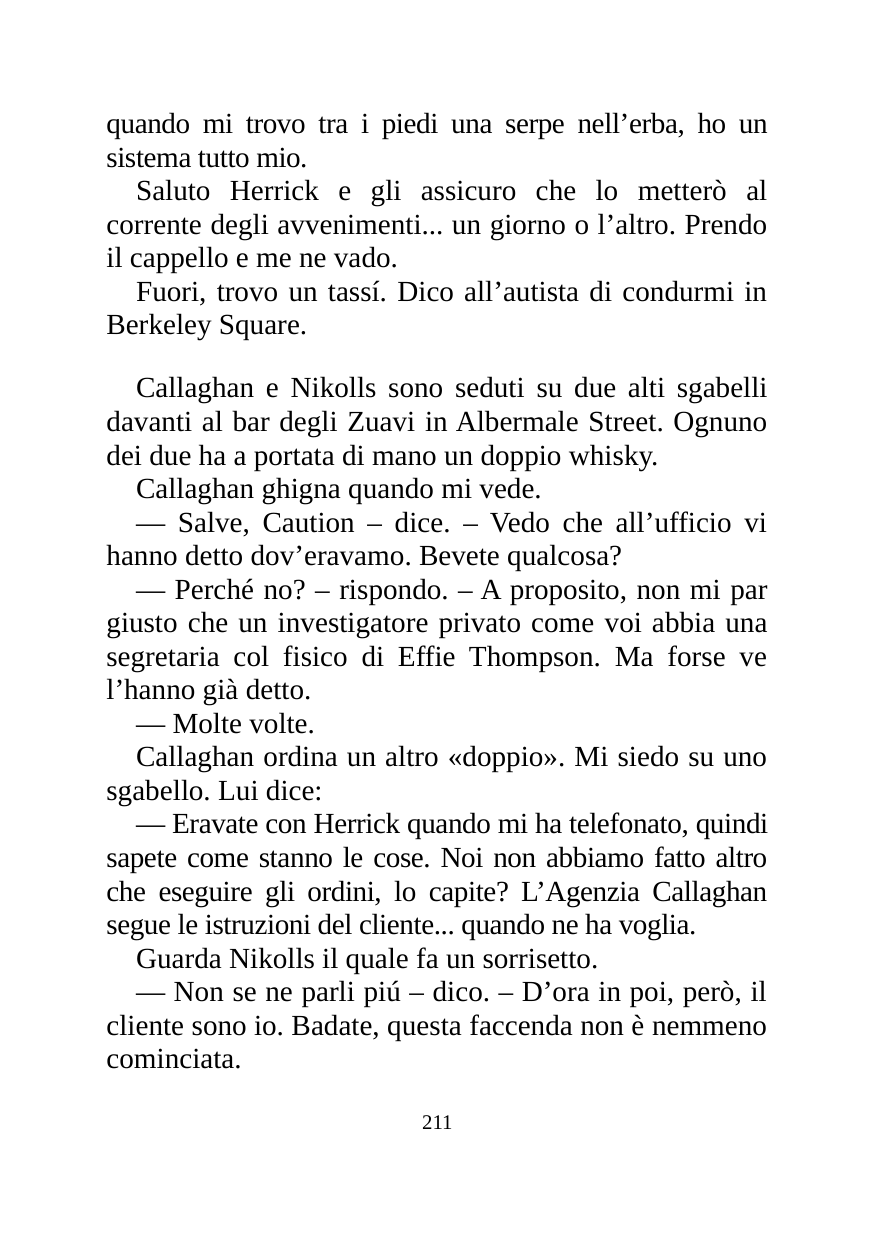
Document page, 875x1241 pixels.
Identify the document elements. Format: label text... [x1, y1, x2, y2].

text — Eravate con Herrick quando mi ha telefonato, quindi sapete come stanno le cose. Noi non abbiamo fatto altro che eseguire gli ordini, lo capite? L’Agenzia Callaghan segue le istruzioni del cliente... quando ne ha voglia. [106, 807, 768, 941]
text Saluto Herrick e gli assicuro che lo metterò al corrente degli avvenimenti... un giorno o l’altro. Prendo il cappello e me ne vado. [106, 173, 768, 274]
text — Perché no? – rispondo. – A proposito, non mi par giusto che un investigatore privato come voi abbia una segretaria col fisico di Effie Thompson. Ma forse ve l’hanno già detto. [106, 572, 768, 706]
text Callaghan ordina un altro «doppio». Mi siedo su uno sgabello. Lui dice: [106, 739, 768, 807]
text Fuori, trovo un tassí. Dico all’autista di condurmi in Berkeley Square. [106, 274, 768, 341]
text Callaghan e Nikolls sono seduti su due alti sgabelli davanti al bar degli Zuavi in Albermale Street. Ognuno dei due ha a portata di mano un doppio whisky. [106, 371, 768, 471]
text Callaghan ghigna quando mi vede. [106, 471, 768, 505]
text — Molte volte. [106, 706, 768, 739]
text — Salve, Caution – dice. – Vedo che all’ufficio vi hanno detto dov’eravamo. Bevete qualcosa? [106, 505, 768, 572]
text — Non se ne parli piú – dico. – D’ora in poi, però, il cliente sono io. Badate, questa faccenda non è nemmeno cominciata. [106, 974, 768, 1075]
text quando mi trovo tra i piedi una serpe nell’erba, ho un sistema tutto mio. [106, 106, 768, 173]
text Guarda Nikolls il quale fa un sorrisetto. [106, 941, 768, 974]
